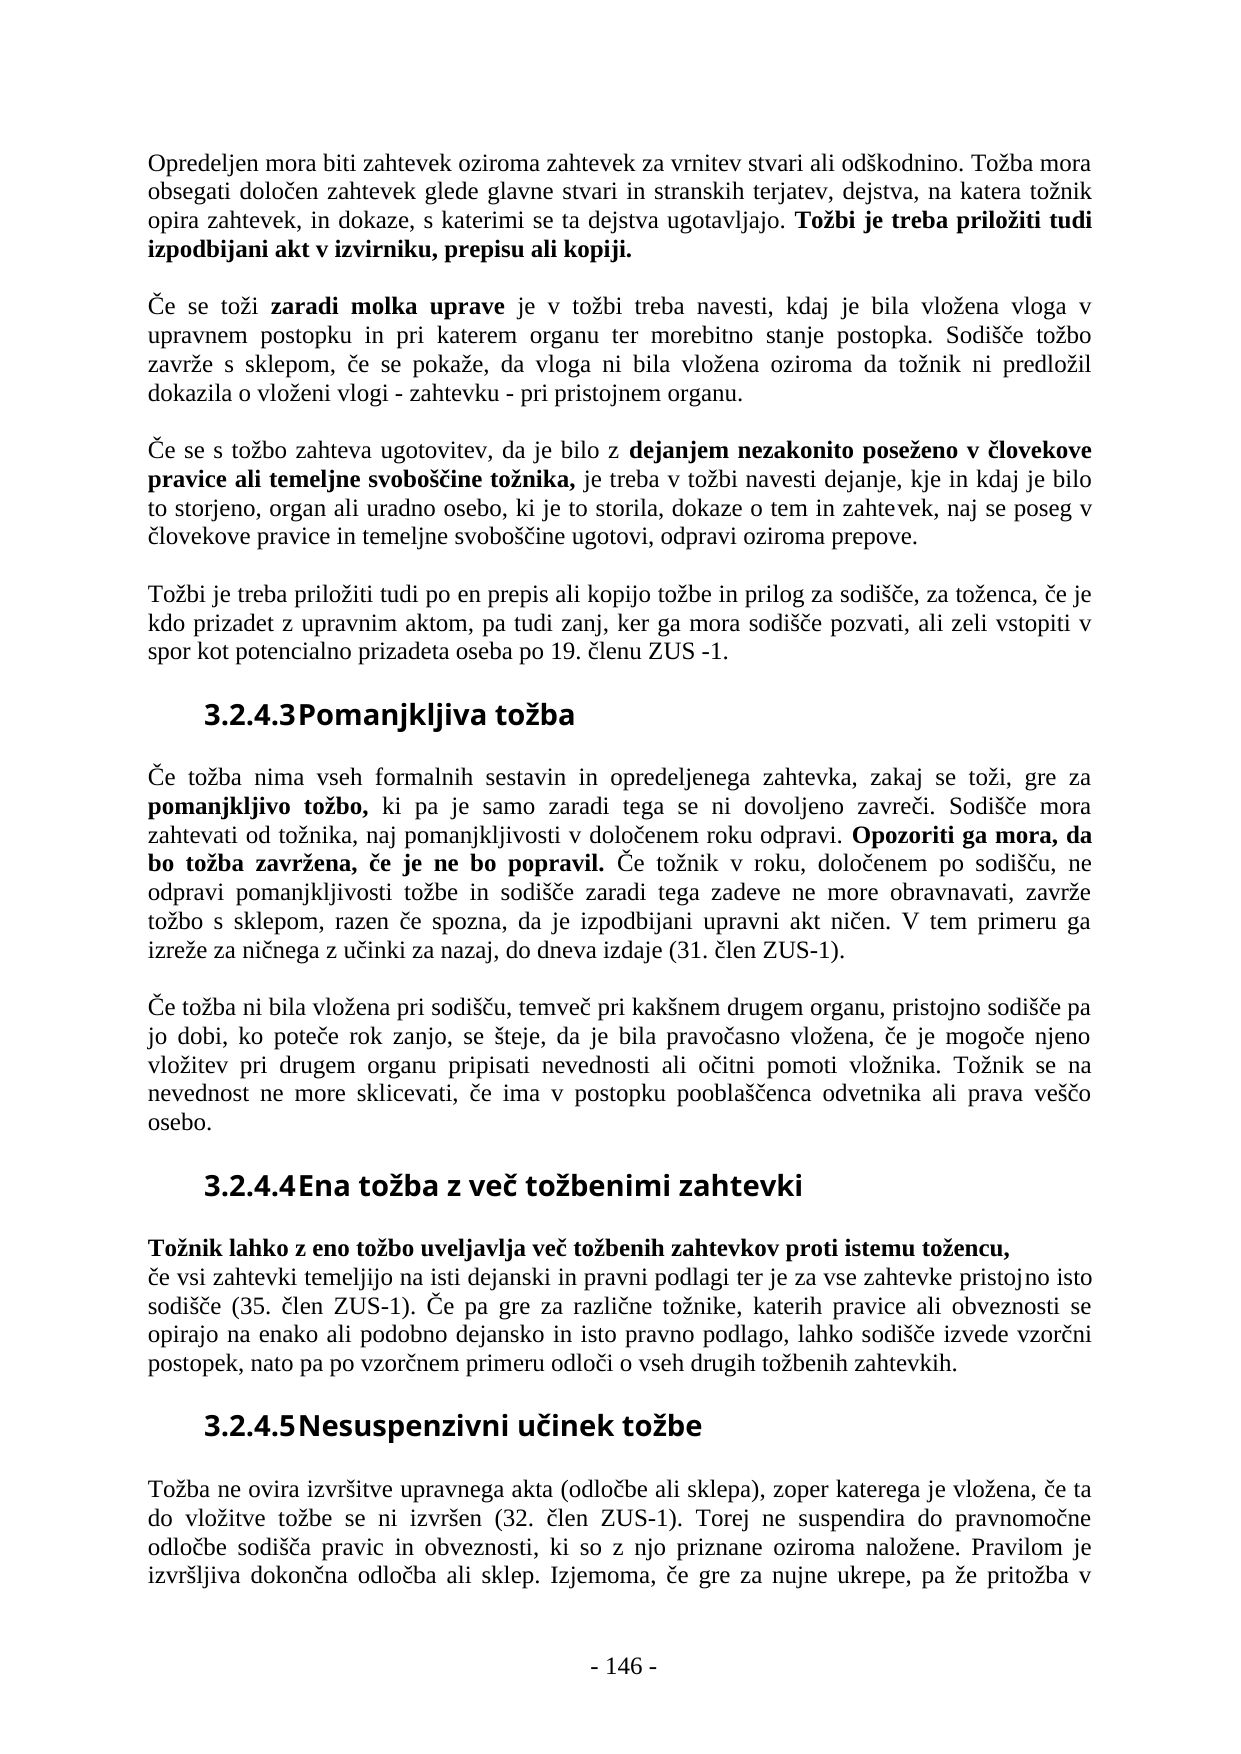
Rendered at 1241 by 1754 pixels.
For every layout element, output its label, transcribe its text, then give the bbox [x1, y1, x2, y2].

text Če tožba nima vseh formalnih sestavin in opredeljenega zahtevka, zakaj se toži, gre za pomanjkljivo tožbo, ki pa je samo zaradi tega se ni dovoljeno zavreči. Sodišče mora zahtevati od tožnika, naj pomanjkljivosti v določenem roku odpravi. Opozoriti ga mora, da bo tožba zavržena, če je ne bo popravil. Če tožnik v roku, določenem po sodišču, ne odpravi pomanjkljivosti tožbe in sodišče zaradi tega zadeve ne more obravnavati, zavrže tožbo s sklepom, razen če spozna, da je izpodbijani upravni akt ničen. V tem primeru ga izreže za ničnega z učinki za nazaj, do dneva izdaje (31. člen ZUS-1). [148, 762, 1093, 963]
text Opredeljen mora biti zahtevek oziroma zahtevek za vrnitev stvari ali odškodnino. Tožba mora obsegati določen zahtevek glede glavne stvari in stranskih terjatev, dejstva, na katera tožnik opira zahtevek, in dokaze, s katerimi se ta dejstva ugotavljajo. Tožbi je treba priložiti tudi izpodbijani akt v izvirniku, prepisu ali kopiji. [148, 148, 1093, 263]
subtitle Ena tožba z več tožbenimi zahtevki [204, 1165, 1093, 1204]
text Če se s tožbo zahteva ugotovitev, da je bilo z dejanjem nezakonito poseženo v človekove pravice ali temeljne svoboščine tožnika, je treba v tožbi navesti dejanje, kje in kdaj je bilo to storjeno, organ ali uradno osebo, ki je to storila, dokaze o tem in zahte­vek, naj se poseg v človekove pravice in temeljne svoboščine ugotovi, odpravi oziroma prepove. [148, 435, 1093, 550]
text Tožbi je treba priložiti tudi po en prepis ali kopijo tožbe in prilog za sodišče, za toženca, če je kdo prizadet z upravnim aktom, pa tudi zanj, ker ga mora sodišče pozvati, ali zeli vstopiti v spor kot potencialno prizadeta oseba po 19. členu ZUS -1. [148, 579, 1093, 665]
text Če tožba ni bila vložena pri sodišču, temveč pri kakšnem drugem organu, pristojno sodišče pa jo dobi, ko poteče rok zanjo, se šteje, da je bila pravočasno vložena, če je mogoče njeno vložitev pri drugem organu pripisati nevednosti ali očitni pomoti vložnika. Tožnik se na nevednost ne more sklicevati, če ima v postopku pooblaščenca odvetnika ali prava veščo osebo. [148, 992, 1093, 1136]
subtitle Nesuspenzivni učinek tožbe [204, 1406, 1093, 1445]
subtitle Pomanjkljiva tožba [204, 694, 1093, 733]
text Tožnik lahko z eno tožbo uveljavlja več tožbenih zahtevkov proti istemu tožencu, [148, 1233, 1093, 1262]
text če vsi zahtevki temeljijo na isti dejanski in pravni podlagi ter je za vse zahtevke pristoj­no isto sodišče (35. člen ZUS-1). Če pa gre za različne tožnike, katerih pravice ali obveznosti se opirajo na enako ali podobno dejansko in isto pravno podlago, lahko sodišče izvede vzorčni postopek, nato pa po vzorčnem primeru odloči o vseh drugih tožbenih zahtevkih. [148, 1262, 1093, 1377]
text Tožba ne ovira izvršitve upravnega akta (odločbe ali sklepa), zoper katerega je vložena, če ta do vložitve tožbe se ni izvršen (32. člen ZUS-1). Torej ne suspendira do pravnomočne odločbe sodišča pravic in obveznosti, ki so z njo priznane oziroma naložene. Pravilom je izvršljiva dokončna odločba ali sklep. Izjemoma, če gre za nujne ukrepe, pa že pritožba v [148, 1474, 1093, 1589]
text Če se toži zaradi molka uprave je v tožbi treba navesti, kdaj je bila vložena vloga v upravnem postopku in pri katerem organu ter morebitno stanje postopka. Sodišče tožbo zavrže s sklepom, če se pokaže, da vloga ni bila vložena oziroma da tožnik ni predložil dokazila o vloženi vlogi - zahtevku - pri pristojnem organu. [148, 291, 1093, 406]
